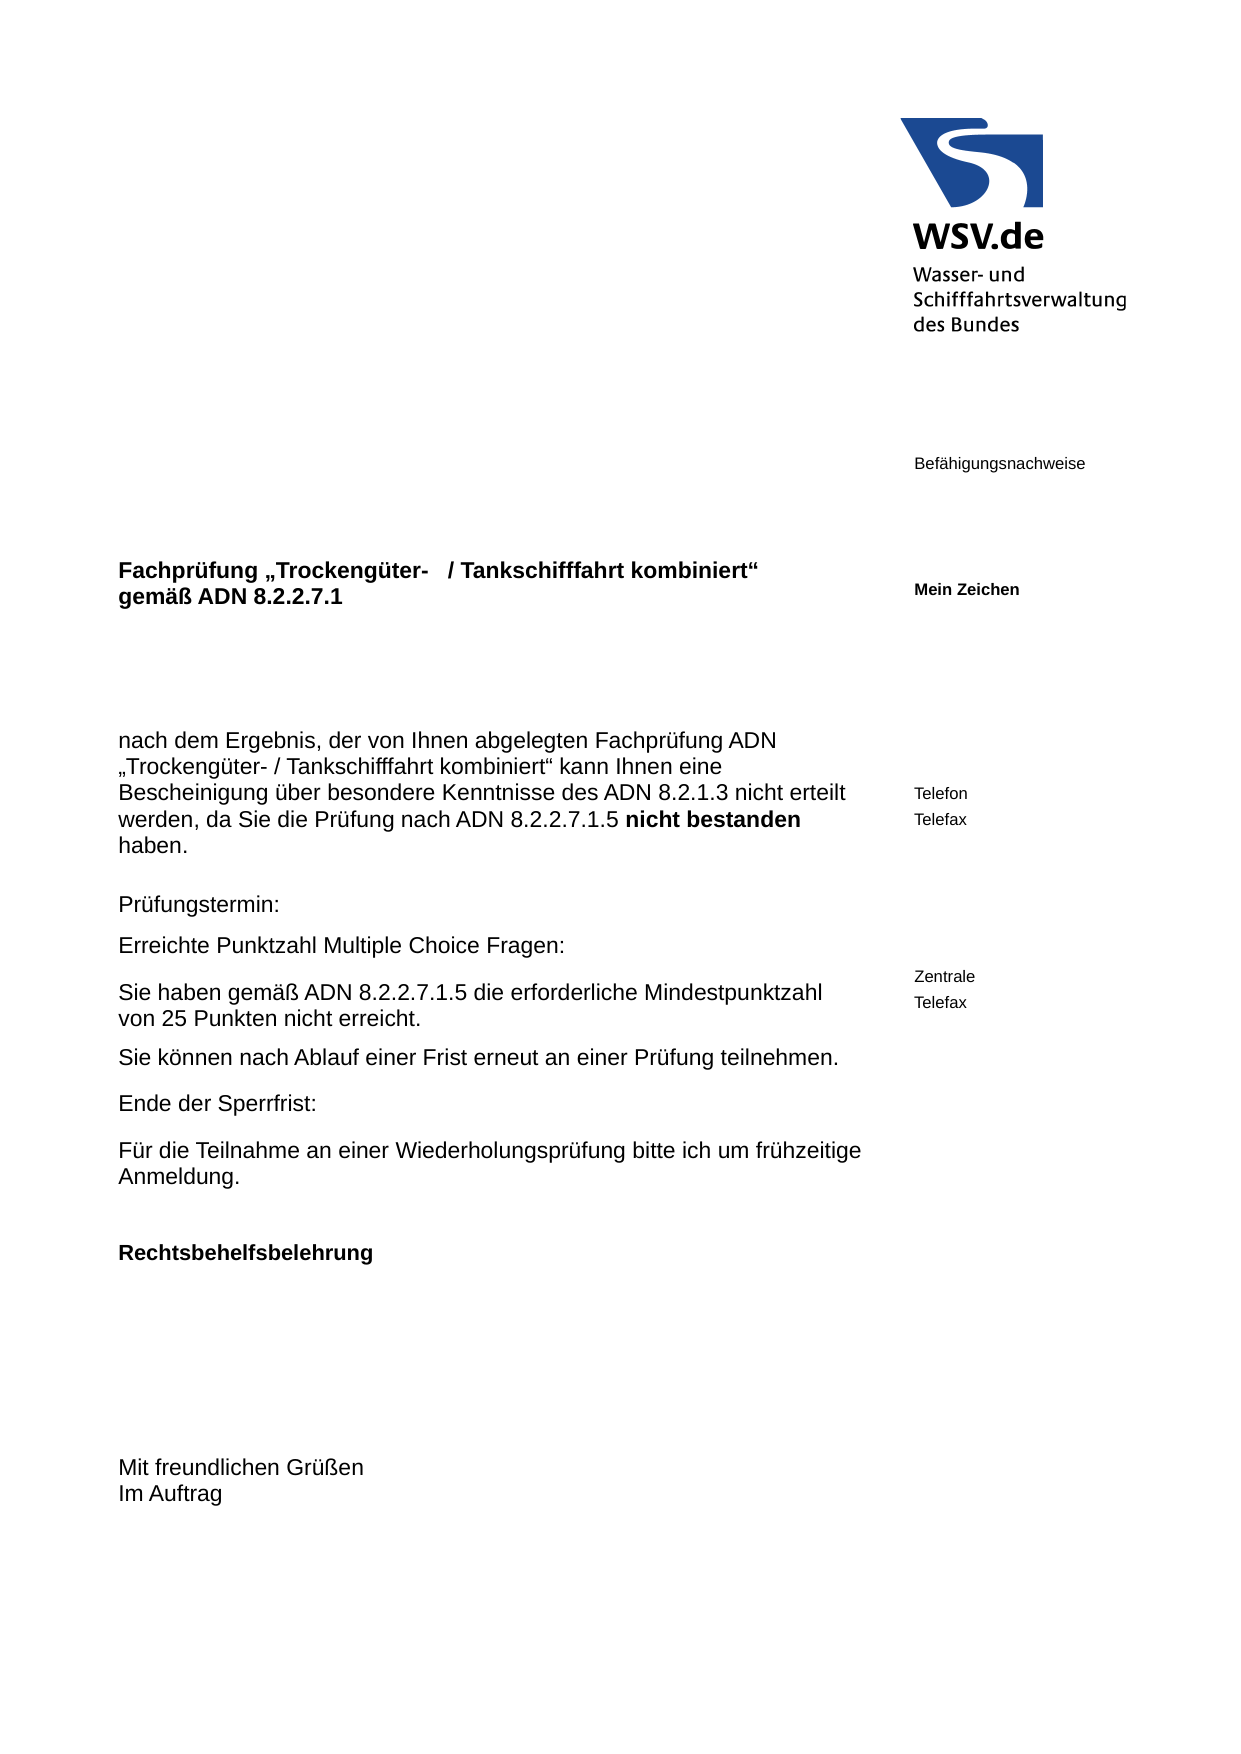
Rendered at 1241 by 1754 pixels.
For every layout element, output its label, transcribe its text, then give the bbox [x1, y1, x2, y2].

text Fachprüfung „Trockengüter- / Tankschifffahrt kombiniert“ [118, 557, 862, 583]
text [843, 1083, 862, 1124]
text Mit freundlichen Grüßen [118, 1454, 862, 1480]
text Rechtsbehelfsbelehrung [118, 1240, 862, 1265]
text Befähigungsnachweise [909, 451, 1175, 473]
text Mein Zeichen [909, 577, 1175, 599]
text nach dem Ergebnis, der von Ihnen abgelegten Fachprüfung ADN „Trockengüter- / Tankschifffahrt kombiniert“ kann Ihnen eine Bescheinigung über besondere Kenntnisse des ADN 8.2.1.3 nicht erteilt werden, da Sie die Prüfung nach ADN 8.2.2.7.1.5 nicht bestanden haben. [118, 727, 862, 858]
text Telefon [909, 780, 983, 806]
picture [900, 118, 1126, 332]
text Ende der Sperrfrist: [118, 1083, 317, 1124]
text gemäß ADN 8.2.2.7.1 [118, 583, 862, 609]
text Sie können nach Ablauf einer Frist erneut an einer Prüfung teilnehmen. [118, 1044, 862, 1071]
text Telefax [909, 806, 983, 833]
text Für die Teilnahme an einer Wiederholungsprüfung bitte ich um frühzeitige Anmeldung. [118, 1137, 862, 1190]
text Telefax [909, 989, 983, 1016]
text Prüfungstermin: [118, 883, 862, 925]
text Im Auftrag [118, 1480, 862, 1507]
text Sie haben gemäß ADN 8.2.2.7.1.5 die erforderliche Mindestpunktzahl von 25 Punkten nicht erreicht. [118, 979, 862, 1032]
text Zentrale [909, 963, 983, 989]
text Erreichte Punktzahl Multiple Choice Fragen: [118, 925, 565, 966]
